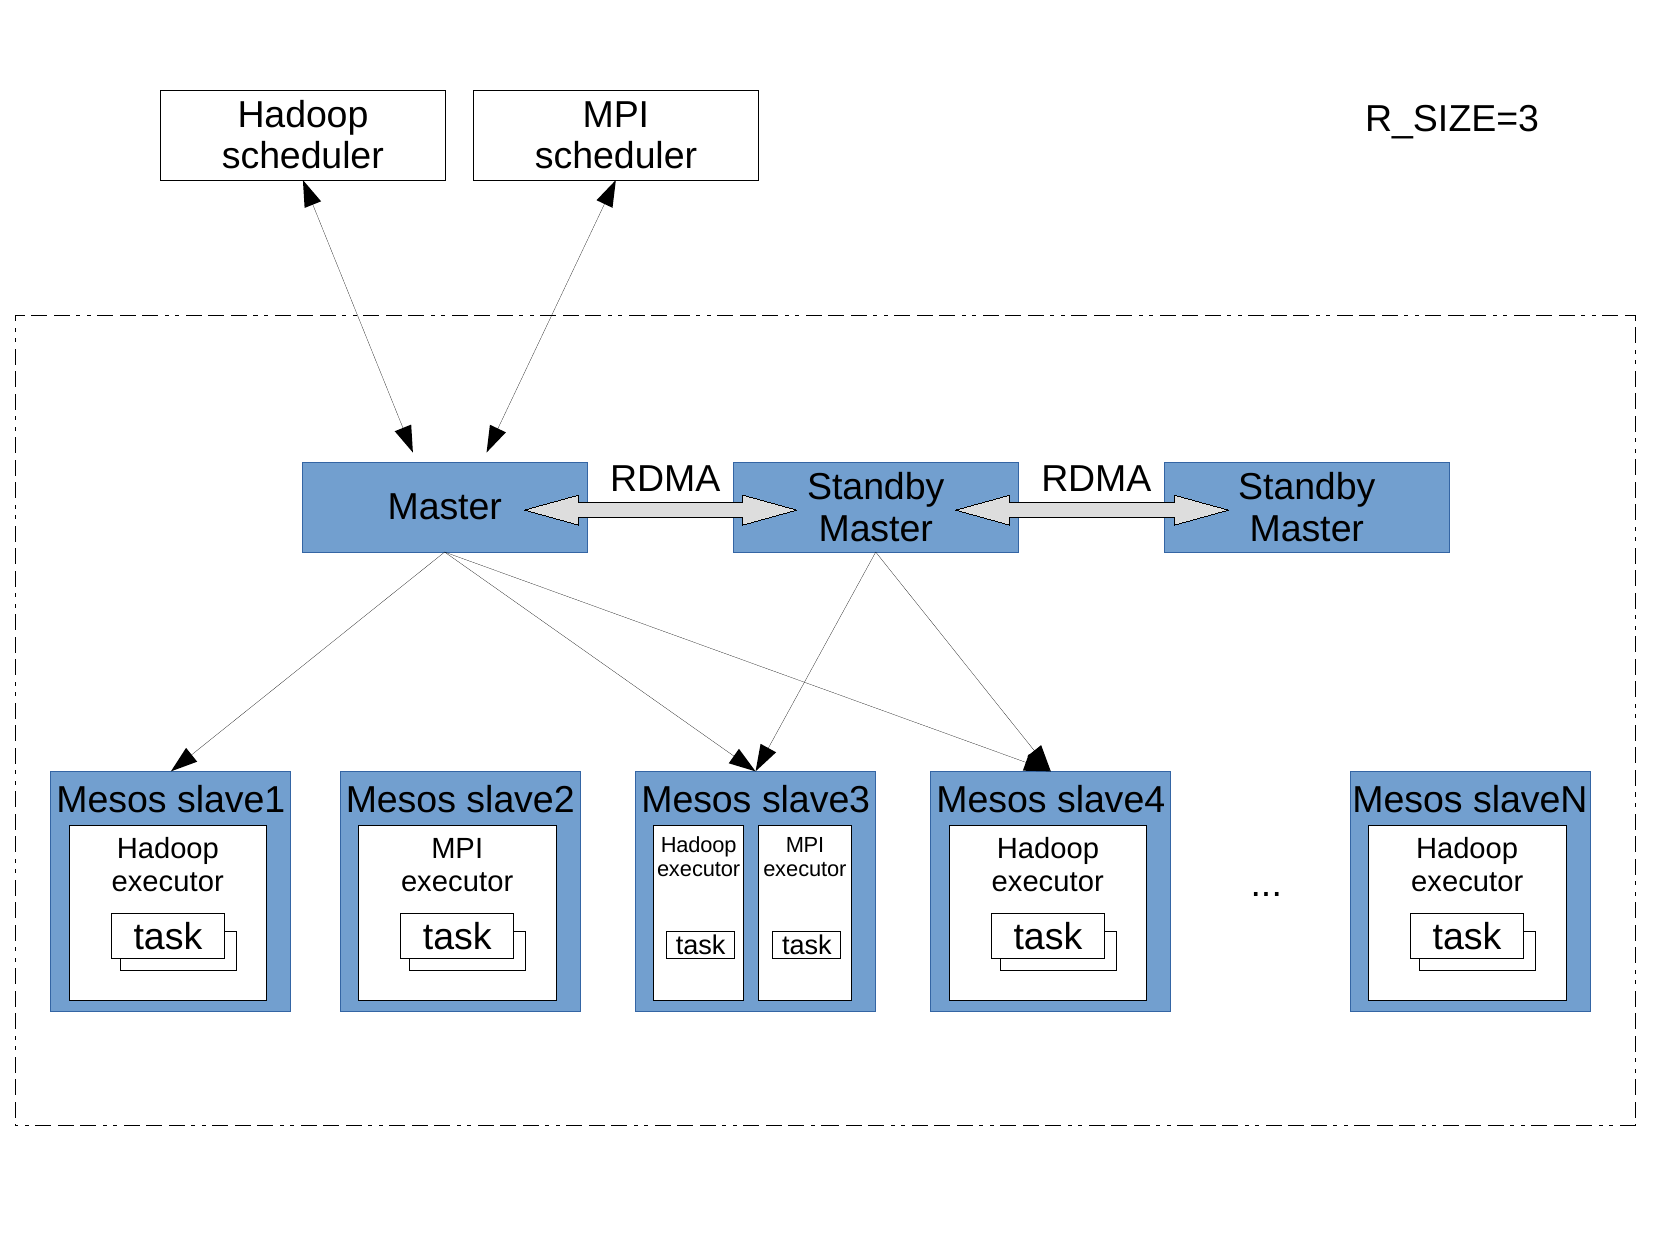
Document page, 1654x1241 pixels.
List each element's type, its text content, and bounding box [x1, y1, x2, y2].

text_box [15, 315, 1636, 1126]
text_box R_SIZE=3 [1350, 90, 1561, 147]
text_box Hadoop scheduler [160, 90, 446, 181]
text_box MPI scheduler [473, 90, 759, 181]
